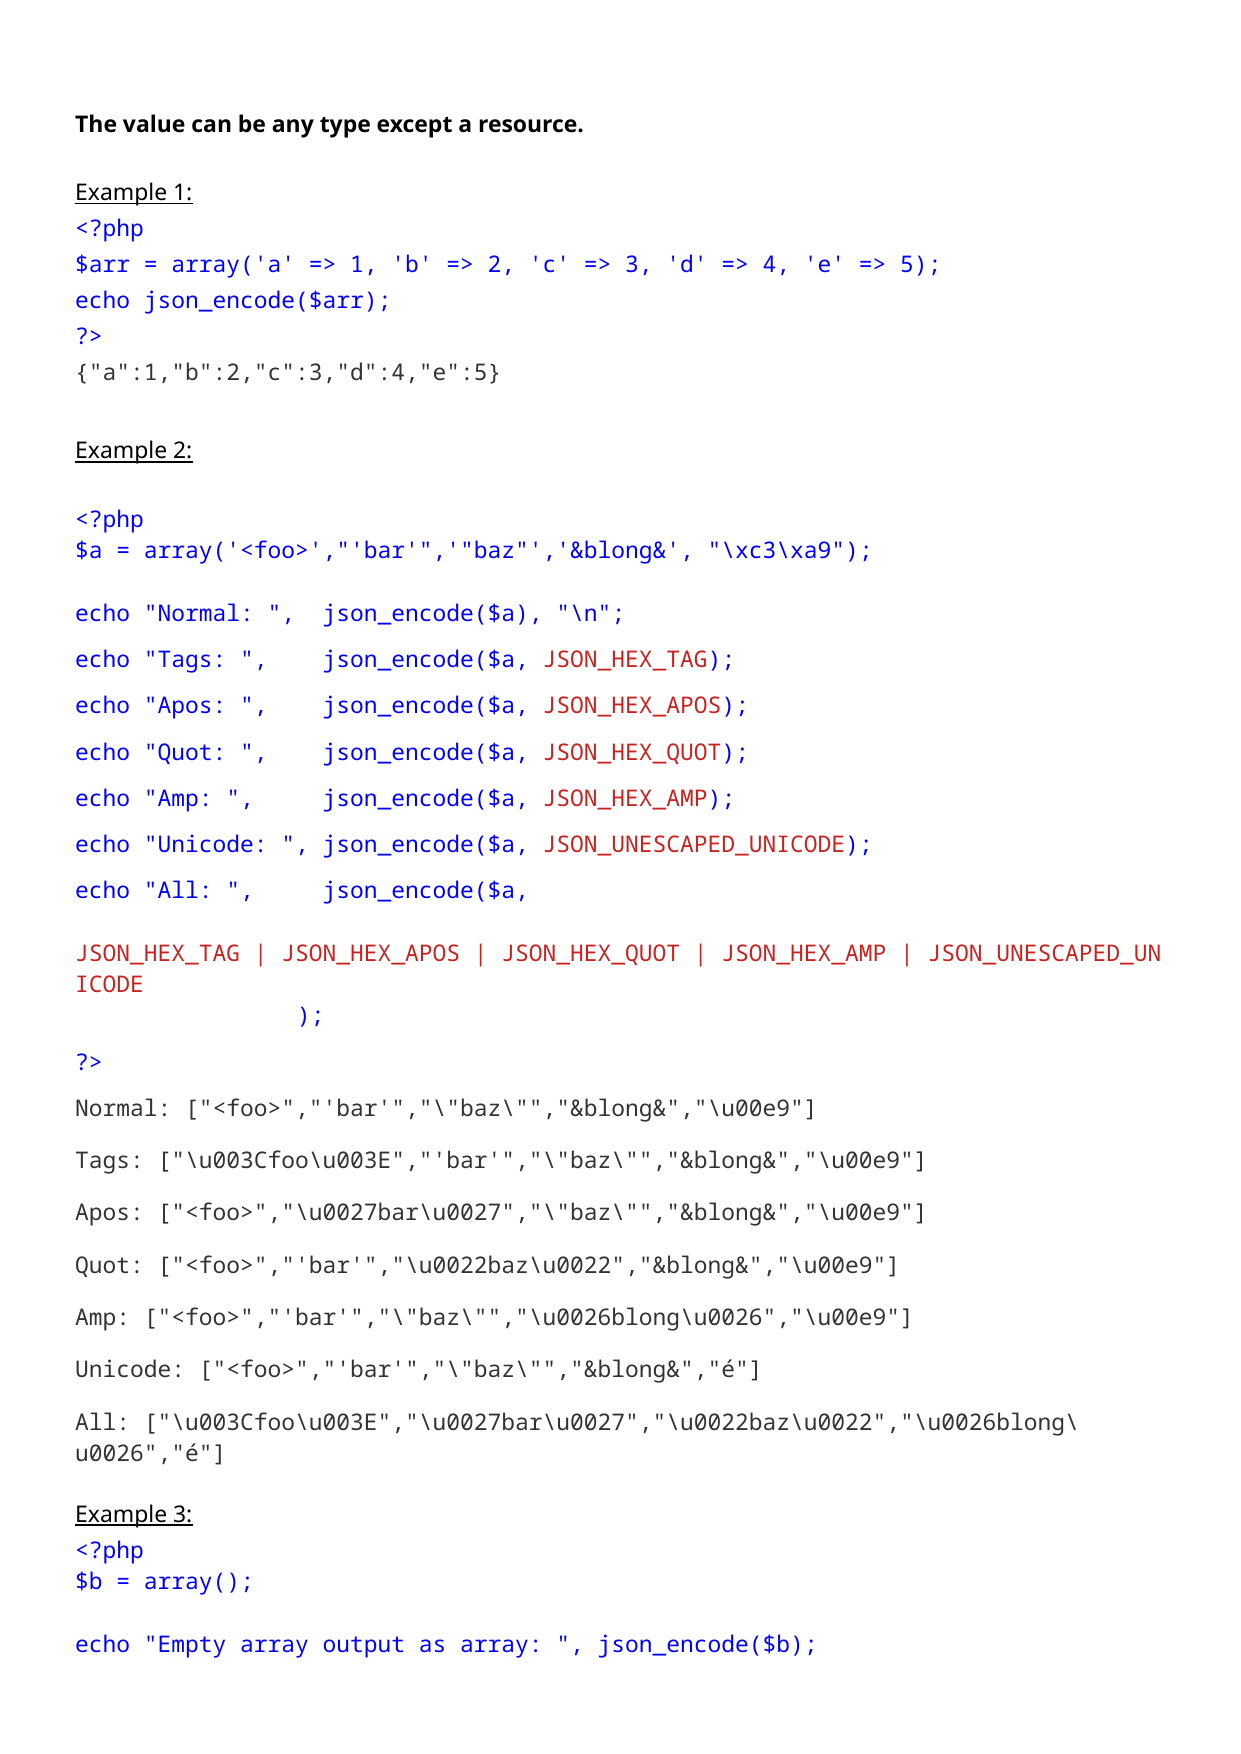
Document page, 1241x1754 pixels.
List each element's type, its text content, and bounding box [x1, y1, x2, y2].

text Unicode: ["<foo>","'bar'","\"baz\"","&blong&","é"] [75, 1353, 1166, 1384]
text ?> [75, 1045, 1166, 1077]
text $a = array('<foo>',"'bar'",'"baz"','&blong&', "\xc3\xa9"); echo "Normal: ", json_encode($a), "\n"; [75, 534, 1166, 628]
text Amp: ["<foo>","'bar'","\"baz\"","\u0026blong\u0026","\u00e9"] [75, 1301, 1166, 1332]
text <?php $arr = array('a' => 1, 'b' => 2, 'c' => 3, 'd' => 4, 'e' => 5); echo json_encode($arr); ?> [75, 212, 1166, 351]
text Normal: ["<foo>","'bar'","\"baz\"","&blong&","\u00e9"] [75, 1092, 1166, 1123]
text <?php [75, 1534, 1166, 1565]
text Example 3: [75, 1498, 1166, 1529]
text JSON_HEX_TAG | JSON_HEX_APOS | JSON_HEX_QUOT | JSON_HEX_AMP | JSON_UNESCAPED_UNICODE [75, 905, 1166, 999]
text echo "Quot: ", json_encode($a, JSON_HEX_QUOT); [75, 735, 1166, 767]
text All: ["\u003Cfoo\u003E","\u0027bar\u0027","\u0022baz\u0022","\u0026blong\u0026","é"] [75, 1405, 1166, 1468]
text Apos: ["<foo>","\u0027bar\u0027","\"baz\"","&blong&","\u00e9"] [75, 1196, 1166, 1227]
text Example 2: [75, 434, 1166, 466]
text echo "Amp: ", json_encode($a, JSON_HEX_AMP); [75, 782, 1166, 813]
text ); [75, 999, 1166, 1030]
text echo "All: ", json_encode($a, [75, 874, 1166, 905]
text The value can be any type except a resource. [75, 108, 1166, 139]
text echo "Apos: ", json_encode($a, JSON_HEX_APOS); [75, 689, 1166, 720]
text Quot: ["<foo>","'bar'","\u0022baz\u0022","&blong&","\u00e9"] [75, 1248, 1166, 1280]
text echo "Unicode: ", json_encode($a, JSON_UNESCAPED_UNICODE); [75, 828, 1166, 859]
text {"a":1,"b":2,"c":3,"d":4,"e":5} [75, 356, 1166, 387]
text $b = array(); echo "Empty array output as array: ", json_encode($b); [75, 1565, 1166, 1659]
text Example 1: [75, 176, 1166, 207]
text <?php [75, 503, 1166, 534]
text Tags: ["\u003Cfoo\u003E","'bar'","\"baz\"","&blong&","\u00e9"] [75, 1144, 1166, 1175]
text echo "Tags: ", json_encode($a, JSON_HEX_TAG); [75, 643, 1166, 674]
